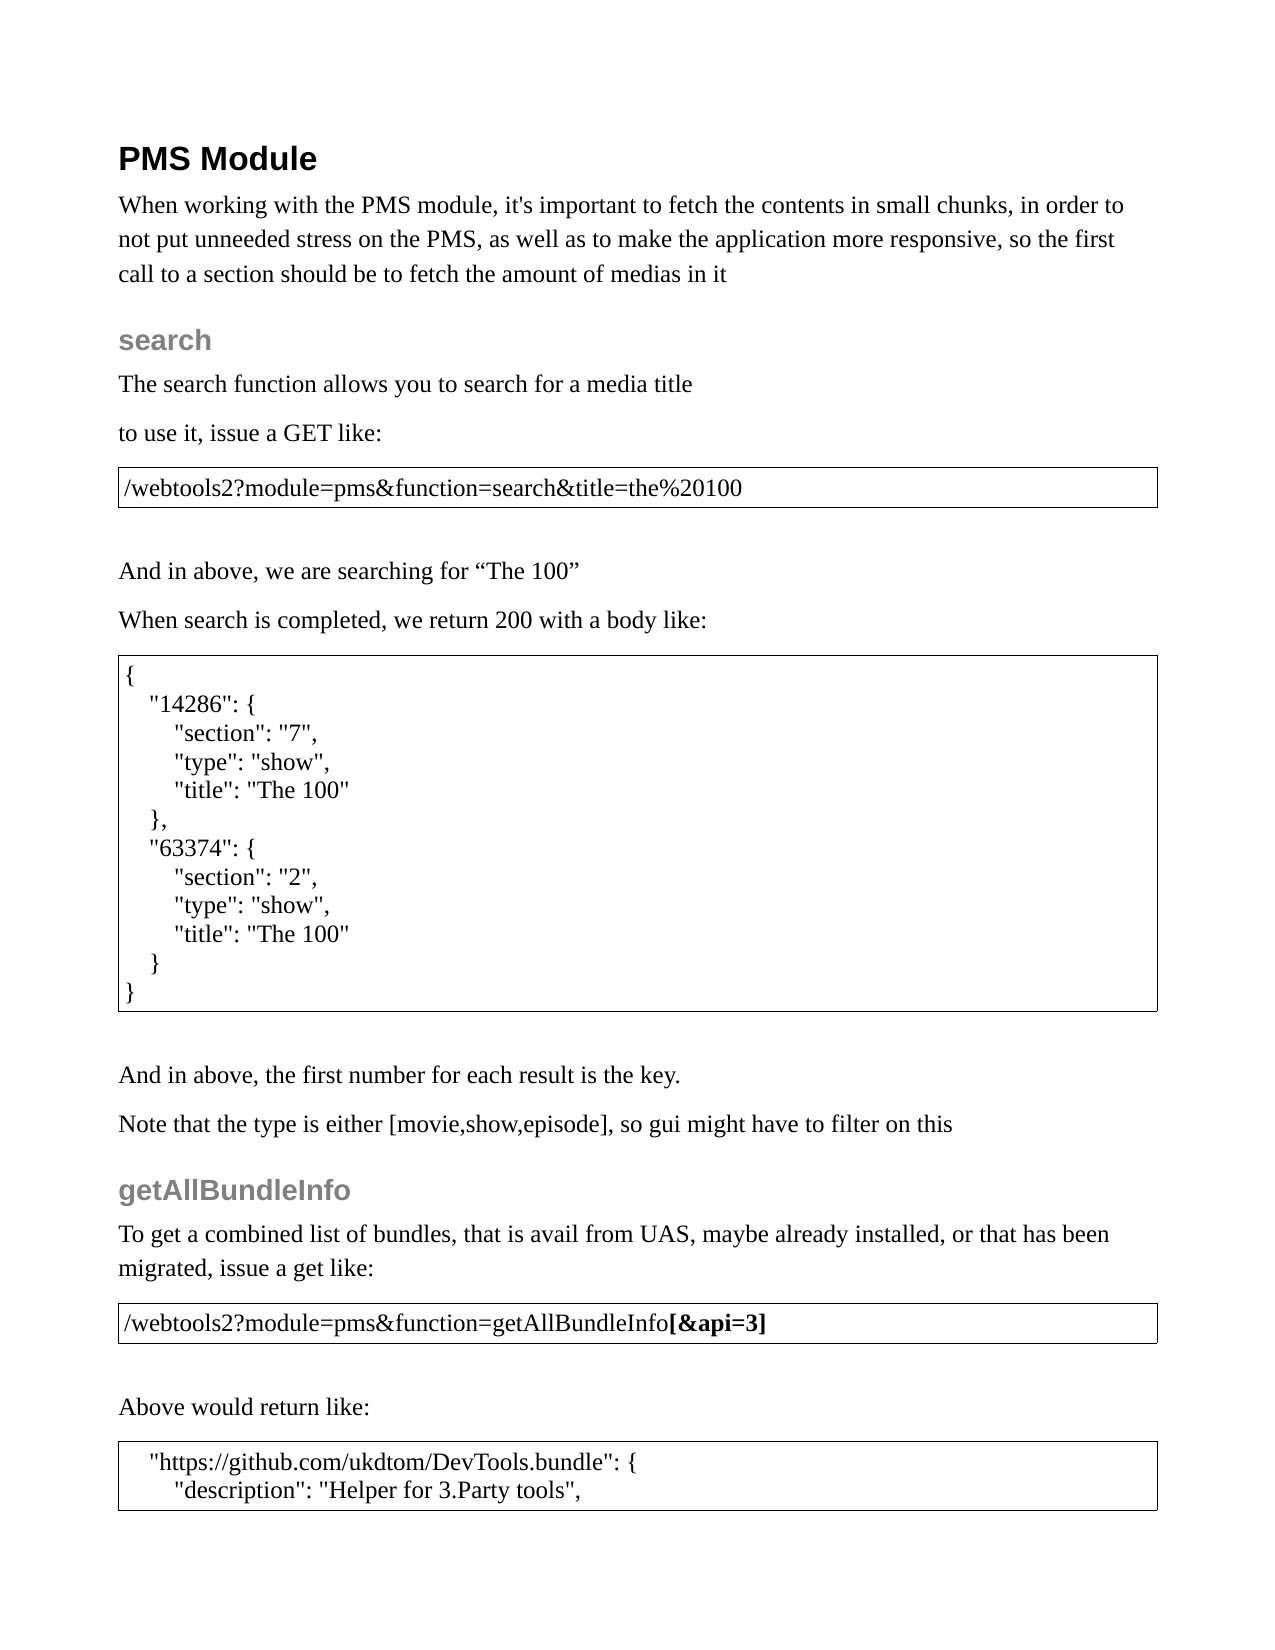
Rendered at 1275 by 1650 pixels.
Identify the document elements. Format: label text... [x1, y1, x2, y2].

table_header /webtools2?module=pms&function=getAllBundleInfo[&api=3] [119, 1304, 1157, 1343]
table_header /webtools2?module=pms&function=search&title=the%20100 [119, 468, 1157, 507]
text And in above, the first number for each result is the key. [118, 1060, 1157, 1089]
text Above would return like: [118, 1392, 1157, 1421]
table_header { "14286": { "section": "7", "type": "show", "title": "The 100" }, "63374": { "section": "2", "type": "show", "title": "The 100" } } [119, 656, 1157, 1011]
subtitle search [118, 323, 1157, 356]
text Note that the type is either [movie,show,episode], so gui might have to filter on this [118, 1109, 1157, 1138]
subtitle getAllBundleInfo [118, 1173, 1157, 1206]
text To get a combined list of bundles, that is avail from UAS, maybe already installed, or that has been migrated, issue a get like: [118, 1219, 1157, 1282]
text When search is completed, we return 200 with a body like: [118, 605, 1157, 634]
subtitle PMS Module [118, 139, 1157, 178]
text to use it, issue a GET like: [118, 418, 1157, 447]
text The search function allows you to search for a media title [118, 369, 1157, 397]
table_header "https://github.com/ukdtom/DevTools.bundle": { "description": "Helper for 3.Party tools", [119, 1442, 1157, 1510]
text And in above, we are searching for “The 100” [118, 556, 1157, 585]
text When working with the PMS module, it's important to fetch the contents in small chunks, in order to not put unneeded stress on the PMS, as well as to make the application more responsive, so the first call to a section should be to fetch the amount of medias in it [118, 190, 1157, 288]
